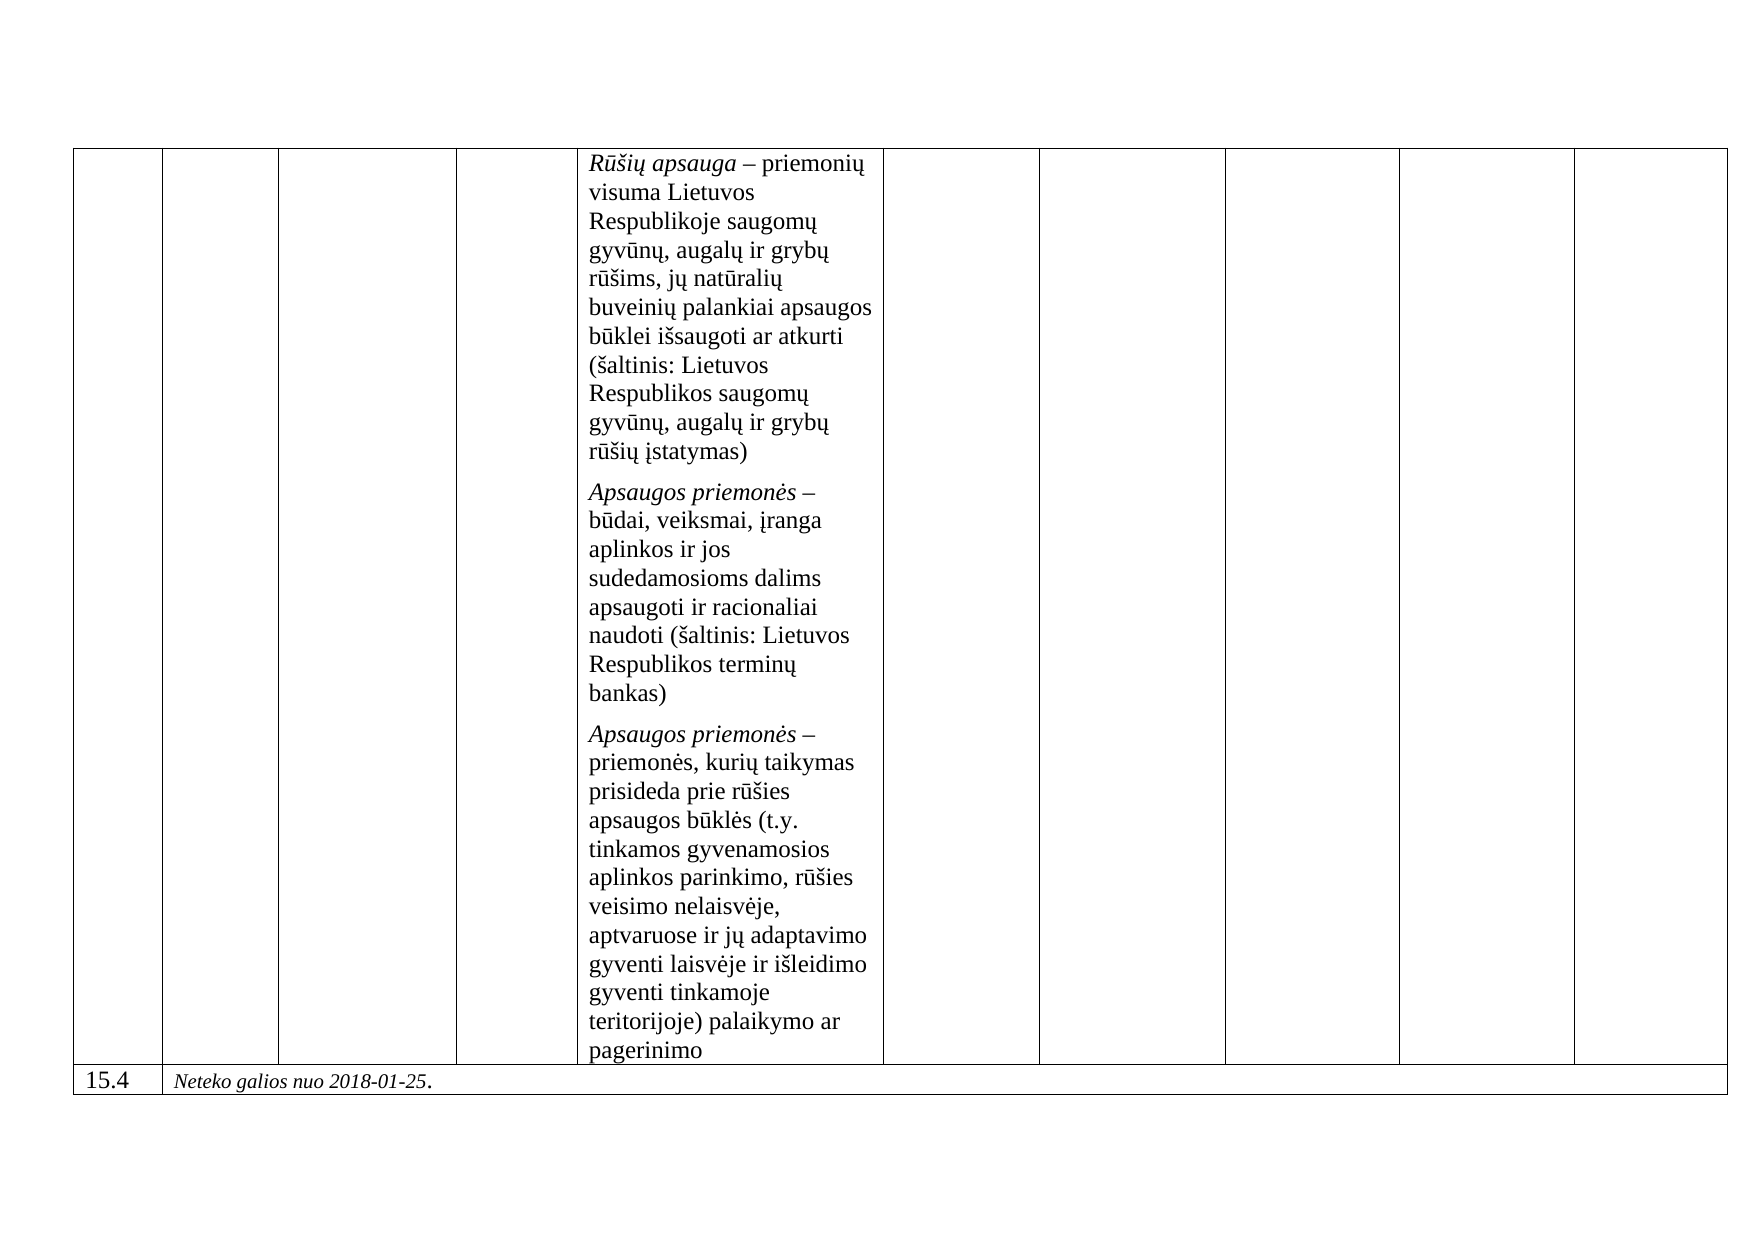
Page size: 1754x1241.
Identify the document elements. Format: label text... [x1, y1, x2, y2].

table_cell [457, 149, 577, 1064]
table_cell Rūšių apsauga – priemonių visuma Lietuvos Respublikoje saugomų gyvūnų, augalų ir grybų rūšims, jų natūralių buveinių palankiai apsaugos būklei išsaugoti ar atkurti (šaltinis: Lietuvos Respublikos saugomų gyvūnų, augalų ir grybų rūšių įstatymas) Apsaugos priemonės – būdai, veiksmai, įranga aplinkos ir jos sudedamosioms dalims apsaugoti ir racionaliai naudoti (šaltinis: Lietuvos Respublikos terminų bankas) Apsaugos priemonės – priemonės, kurių taikymas prisideda prie rūšies apsaugos būklės (t.y. tinkamos gyvenamosios aplinkos parinkimo, rūšies veisimo nelaisvėje, aptvaruose ir jų adaptavimo gyventi laisvėje ir išleidimo gyventi tinkamoje teritorijoje) palaikymo ar pagerinimo [578, 149, 883, 1064]
table_cell [884, 149, 1039, 1064]
table_cell [1400, 149, 1574, 1064]
table_cell [1226, 149, 1399, 1064]
table_cell 15.4 [74, 1065, 162, 1094]
table_cell [74, 149, 162, 1064]
table_cell [1040, 149, 1225, 1064]
table_cell [163, 149, 278, 1064]
table_cell [1575, 149, 1727, 1064]
table_cell [279, 149, 456, 1064]
table_cell Neteko galios nuo 2018-01-25. [163, 1065, 1727, 1094]
